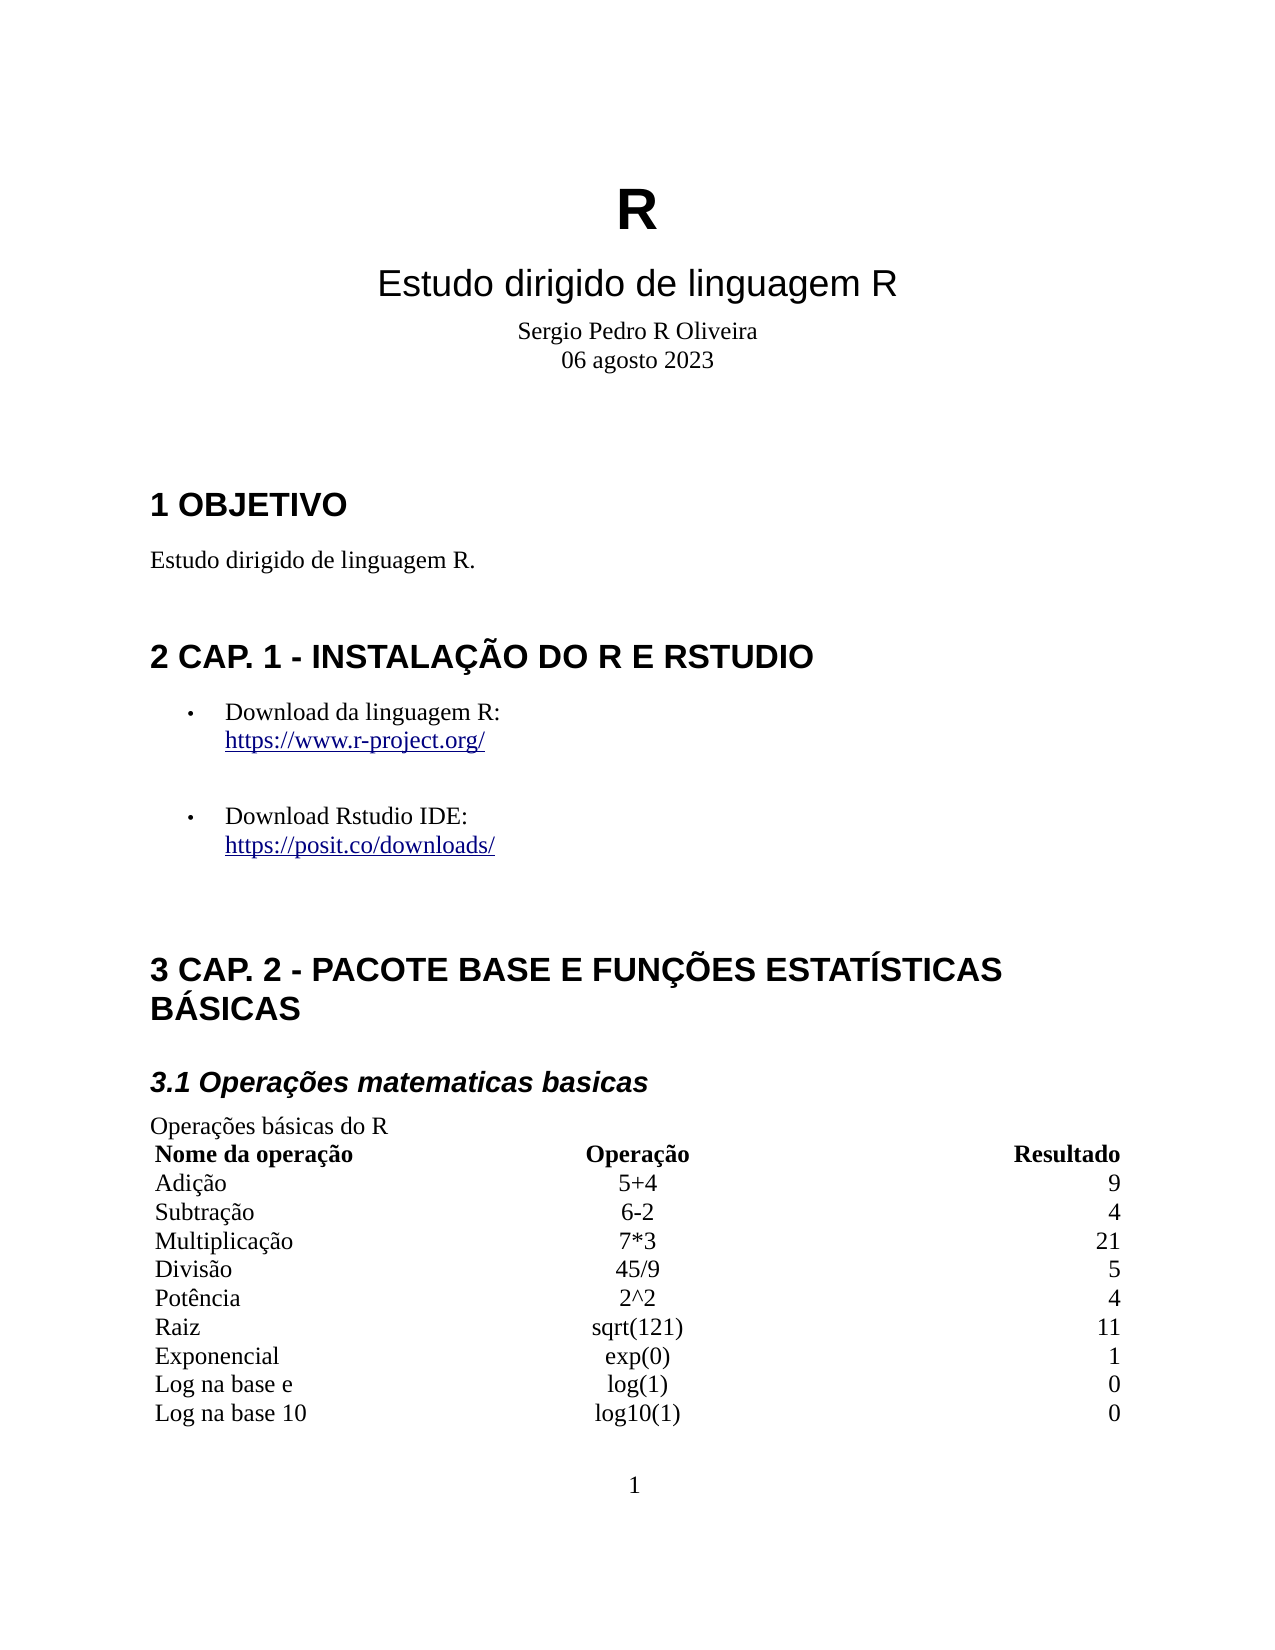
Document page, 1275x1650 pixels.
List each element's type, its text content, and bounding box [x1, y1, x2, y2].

table_cell 5+4 [475, 1168, 800, 1197]
table_cell Potência [150, 1283, 475, 1312]
table_cell 5 [800, 1255, 1125, 1283]
table_cell 7*3 [475, 1226, 800, 1254]
subtitle Estudo dirigido de linguagem R [150, 261, 1125, 304]
table_cell 0 [800, 1370, 1125, 1398]
table_cell 45/9 [475, 1255, 800, 1283]
list Download da linguagem R: https://www.r-project.org/ [187, 697, 1125, 783]
table_cell Divisão [150, 1255, 475, 1283]
table_cell 11 [800, 1312, 1125, 1341]
text 06 agosto 2023 [150, 345, 1125, 374]
subtitle 3.1 Operações matematicas basicas [150, 1065, 1125, 1098]
table_header Operação [475, 1140, 800, 1168]
table_cell 0 [800, 1398, 1125, 1427]
table_cell 6-2 [475, 1197, 800, 1226]
table_cell 9 [800, 1168, 1125, 1197]
list Download Rstudio IDE: https://posit.co/downloads/ [187, 801, 1125, 887]
text Operações básicas do R [150, 1111, 1125, 1139]
table_cell log10(1) [475, 1398, 800, 1427]
table_cell exp(0) [475, 1341, 800, 1369]
table_cell 2^2 [475, 1283, 800, 1312]
table_cell Log na base e [150, 1370, 475, 1398]
subtitle 2 CAP. 1 - INSTALAÇÃO DO R E RSTUDIO [150, 637, 1125, 675]
table_header Resultado [800, 1140, 1125, 1168]
table_cell 21 [800, 1226, 1125, 1254]
table_cell Exponencial [150, 1341, 475, 1369]
text Estudo dirigido de linguagem R. [150, 545, 1125, 603]
table_cell Log na base 10 [150, 1398, 475, 1427]
subtitle 1 OBJETIVO [150, 485, 1125, 524]
text Sergio Pedro R Oliveira [150, 316, 1125, 345]
table_cell sqrt(121) [475, 1312, 800, 1341]
table_header Nome da operação [150, 1140, 475, 1168]
table_cell 1 [800, 1341, 1125, 1369]
table_cell Multiplicação [150, 1226, 475, 1254]
table_cell Adição [150, 1168, 475, 1197]
table_cell 4 [800, 1283, 1125, 1312]
table_cell log(1) [475, 1370, 800, 1398]
subtitle 3 CAP. 2 - PACOTE BASE E FUNÇÕES ESTATÍSTICAS BÁSICAS [150, 950, 1125, 1027]
table_cell Subtração [150, 1197, 475, 1226]
table_cell Raiz [150, 1312, 475, 1341]
title R [150, 175, 1125, 242]
table_cell 4 [800, 1197, 1125, 1226]
